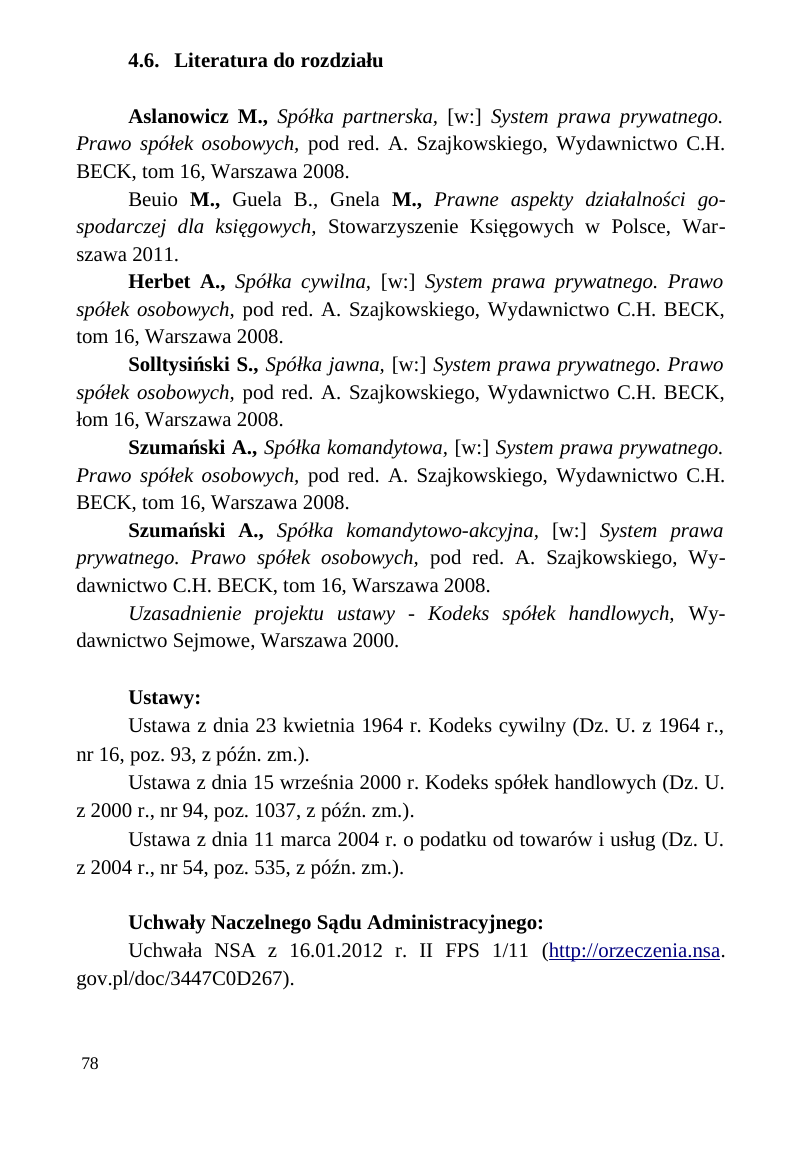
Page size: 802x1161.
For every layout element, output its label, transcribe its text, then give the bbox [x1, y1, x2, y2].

text Szumański A., Spółka komandytowo-akcyjna, [w:] System prawa prywatnego. Prawo spółek osobowych, pod red. A. Szajkowskiego, Wy­dawnictwo C.H. BECK, tom 16, Warszawa 2008. [76, 518, 726, 597]
text 78 [81, 1053, 106, 1073]
text Uzasadnienie projektu ustawy - Kodeks spółek handlowych, Wy- dawnictwo Sejmowe, Warszawa 2000. [76, 601, 726, 652]
text Ustawa z dnia 23 kwietnia 1964 r. Kodeks cywilny (Dz. U. z 1964 r., nr 16, poz. 93, z późn. zm.). [76, 713, 726, 766]
text Herbet A., Spółka cywilna, [w:] System prawa prywatnego. Prawo spółek osobowych, pod red. A. Szajkowskiego, Wydawnictwo C.H. BECK, tom 16, Warszawa 2008. [76, 269, 726, 348]
text Ustawa z dnia 15 września 2000 r. Kodeks spółek handlowych (Dz. U. z 2000 r., nr 94, poz. 1037, z późn. zm.). [76, 770, 726, 822]
subtitle Ustawy: [76, 685, 726, 709]
text Uchwała NSA z 16.01.2012 r. II FPS 1/11 (http://orzeczenia.nsa. gov.pl/doc/3447C0D267). [76, 938, 726, 989]
subtitle Uchwały Naczelnego Sądu Administracyjnego: [76, 910, 726, 934]
text Szumański A., Spółka komandytowa, [w:] System prawa prywatne­go. Prawo spółek osobowych, pod red. A. Szajkowskiego, Wydawnictwo C.H. BECK, tom 16, Warszawa 2008. [76, 435, 726, 514]
text Beuio M., Guela B., Gnela M., Prawne aspekty działalności go­spodarczej dla księgowych, Stowarzyszenie Księgowych w Polsce, War­szawa 2011. [76, 186, 726, 266]
text Aslanowicz M., Spółka partnerska, [w:] System prawa prywatnego. Prawo spółek osobowych, pod red. A. Szajkowskiego, Wydawnictwo C.H. BECK, tom 16, Warszawa 2008. [76, 104, 726, 183]
text Ustawa z dnia 11 marca 2004 r. o podatku od towarów i usług (Dz. U. z 2004 r., nr 54, poz. 535, z późn. zm.). [76, 827, 726, 879]
text Solltysiński S., Spółka jawna, [w:] System prawa prywatnego. Pra­wo spółek osobowych, pod red. A. Szajkowskiego, Wydawnictwo C.H. BECK, łom 16, Warszawa 2008. [76, 352, 726, 431]
subtitle 4.6. Literatura do rozdziału [76, 48, 726, 72]
